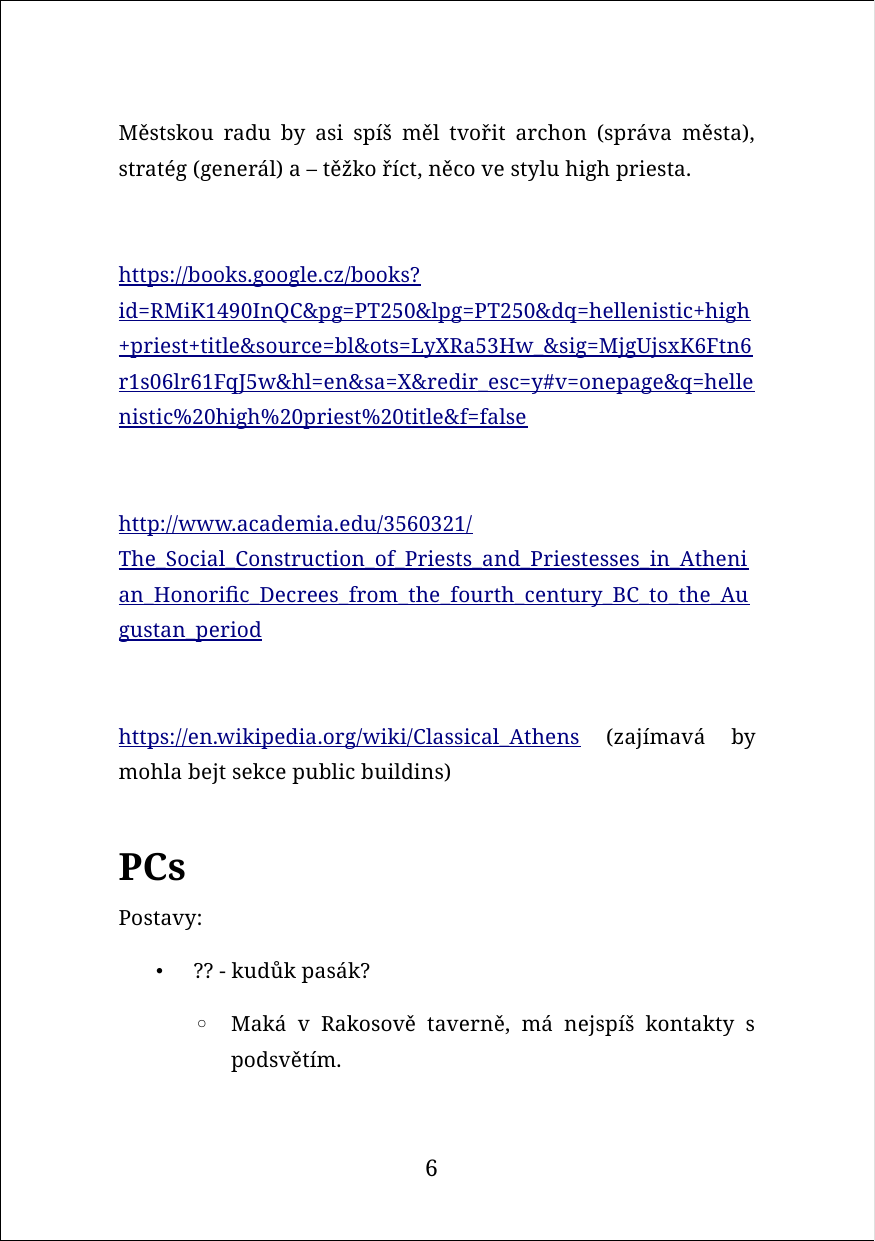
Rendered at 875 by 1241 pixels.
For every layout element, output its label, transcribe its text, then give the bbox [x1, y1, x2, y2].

list Maká v Rakosově taverně, má nejspíš kontakty s podsvětím. [193, 1009, 756, 1073]
text https://en.wikipedia.org/wiki/Classical_Athens (zajímavá by mohla bejt sekce public buildins) [118, 722, 756, 786]
text https://books.google.cz/books?id=RMiK1490InQC&pg=PT250&lpg=PT250&dq=hellenistic+high+priest+title&source=bl&ots=LyXRa53Hw_&sig=MjgUjsxK6Ftn6r1s06lr61FqJ5w&hl=en&sa=X&redir_esc=y#v=onepage&q=hellenistic%20high%20priest%20title&f=false [118, 260, 756, 431]
subtitle PCs [118, 840, 756, 891]
text http://www.academia.edu/3560321/The_Social_Construction_of_Priests_and_Priestesses_in_Athenian_Honorific_Decrees_from_the_fourth_century_BC_to_the_Augustan_period [118, 509, 756, 644]
text Postavy: [118, 903, 756, 931]
text Městskou radu by asi spíš měl tvořit archon (správa města), stratég (generál) a – těžko říct, něco ve stylu high priesta. [118, 118, 756, 182]
list ?? - kudůk pasák? [156, 956, 756, 984]
